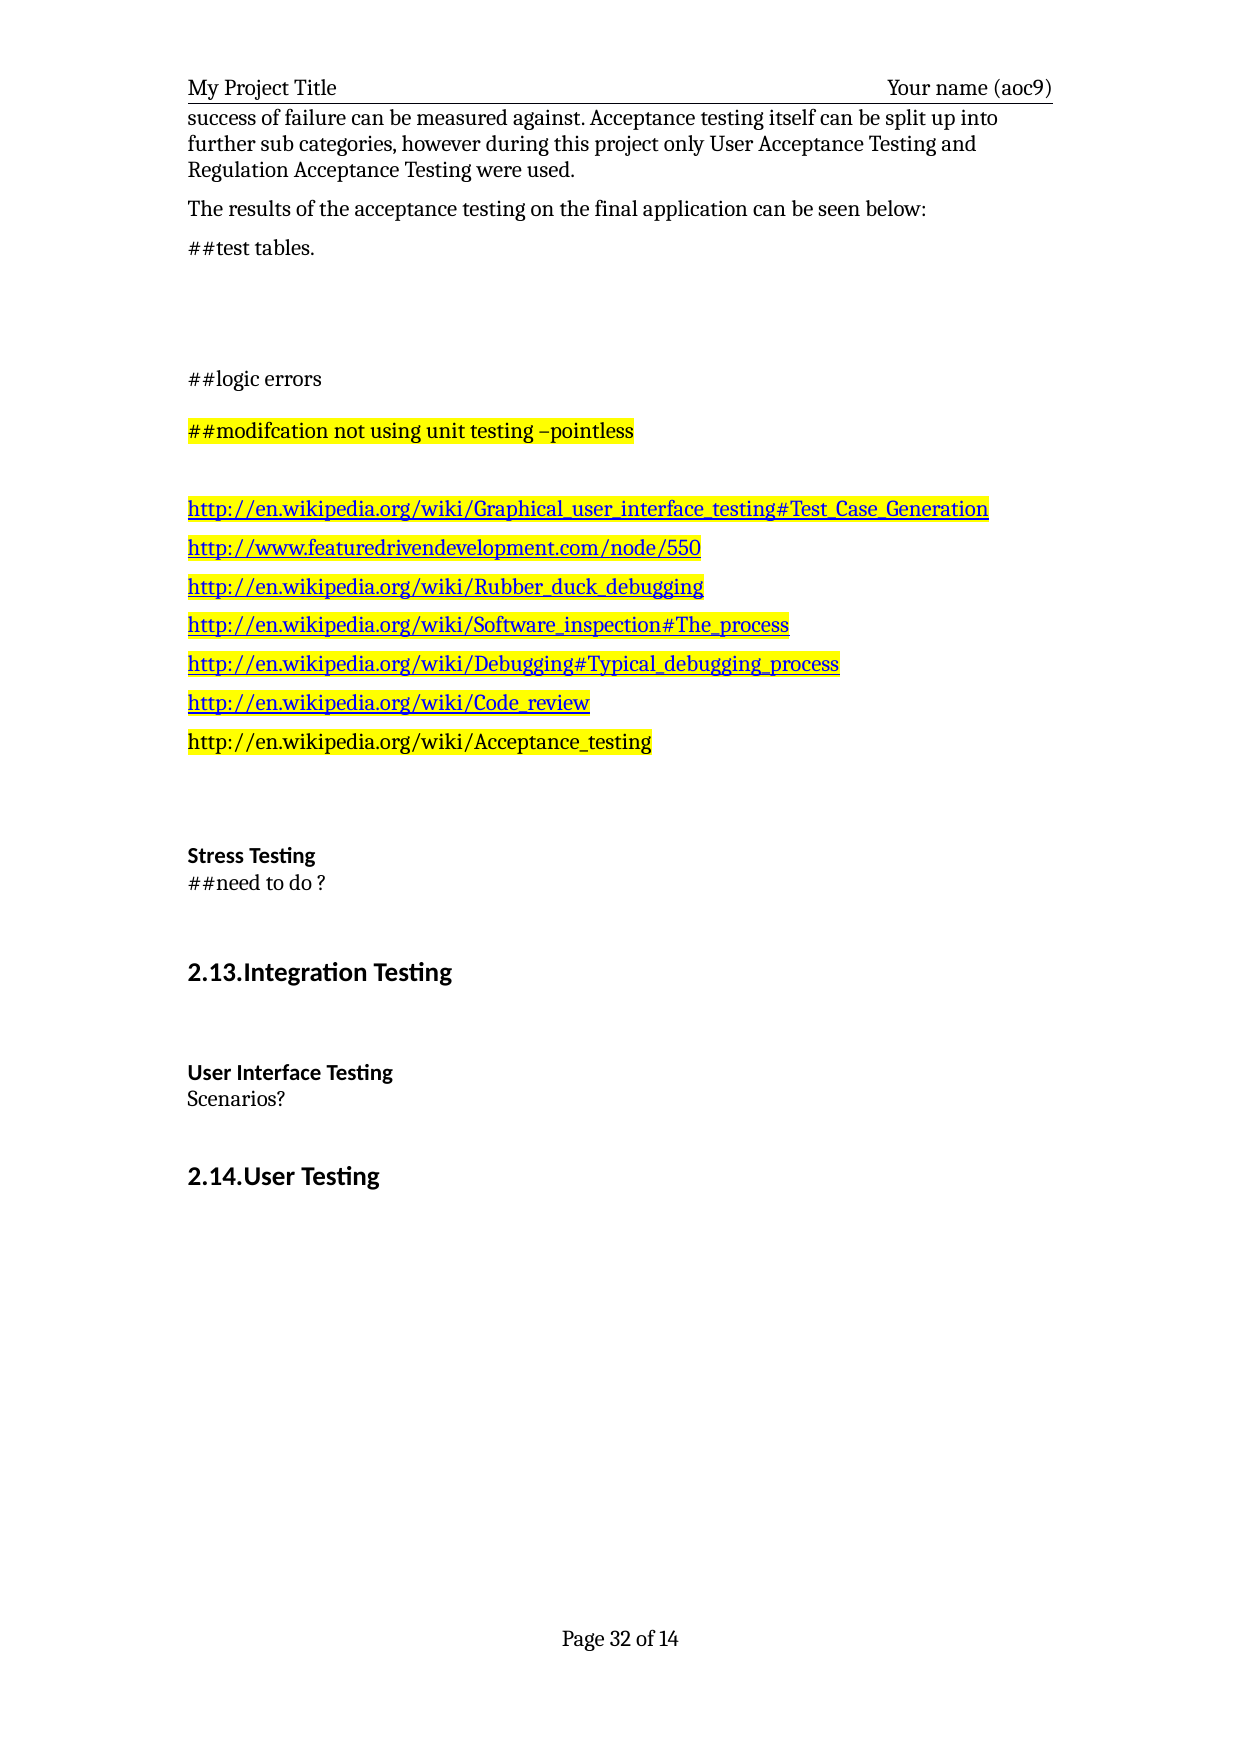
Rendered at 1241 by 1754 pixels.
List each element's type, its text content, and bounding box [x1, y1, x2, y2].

text ##need to do ? [187, 869, 1053, 896]
text ##modifcation not using unit testing –pointless [187, 418, 1053, 444]
subtitle User Testing [187, 1159, 1053, 1193]
text Scenarios? [187, 1086, 1053, 1112]
text http://en.wikipedia.org/wiki/Rubber_duck_debugging [187, 573, 1053, 600]
subtitle Stress Testing [187, 841, 1053, 869]
subtitle Integration Testing [187, 955, 1053, 988]
text ##test tables. [187, 235, 1053, 261]
text success of failure can be measured against. Acceptance testing itself can be split up into further sub categories, however during this project only User Acceptance Testing and Regulation Acceptance Testing were used. [187, 104, 1053, 183]
subtitle User Interface Testing [187, 1058, 1053, 1086]
text http://en.wikipedia.org/wiki/Software_inspection#The_process [187, 612, 1053, 639]
text http://en.wikipedia.org/wiki/Code_review [187, 690, 1053, 716]
text http://www.featuredrivendevelopment.com/node/550 [187, 534, 1053, 561]
text The results of the acceptance testing on the final application can be seen below: [187, 196, 1053, 222]
text http://en.wikipedia.org/wiki/Graphical_user_interface_testing#Test_Case_Generation [187, 496, 1053, 522]
text http://en.wikipedia.org/wiki/Debugging#Typical_debugging_process [187, 651, 1053, 677]
text http://en.wikipedia.org/wiki/Acceptance_testing [187, 729, 1053, 755]
text ##logic errors [187, 365, 1053, 392]
